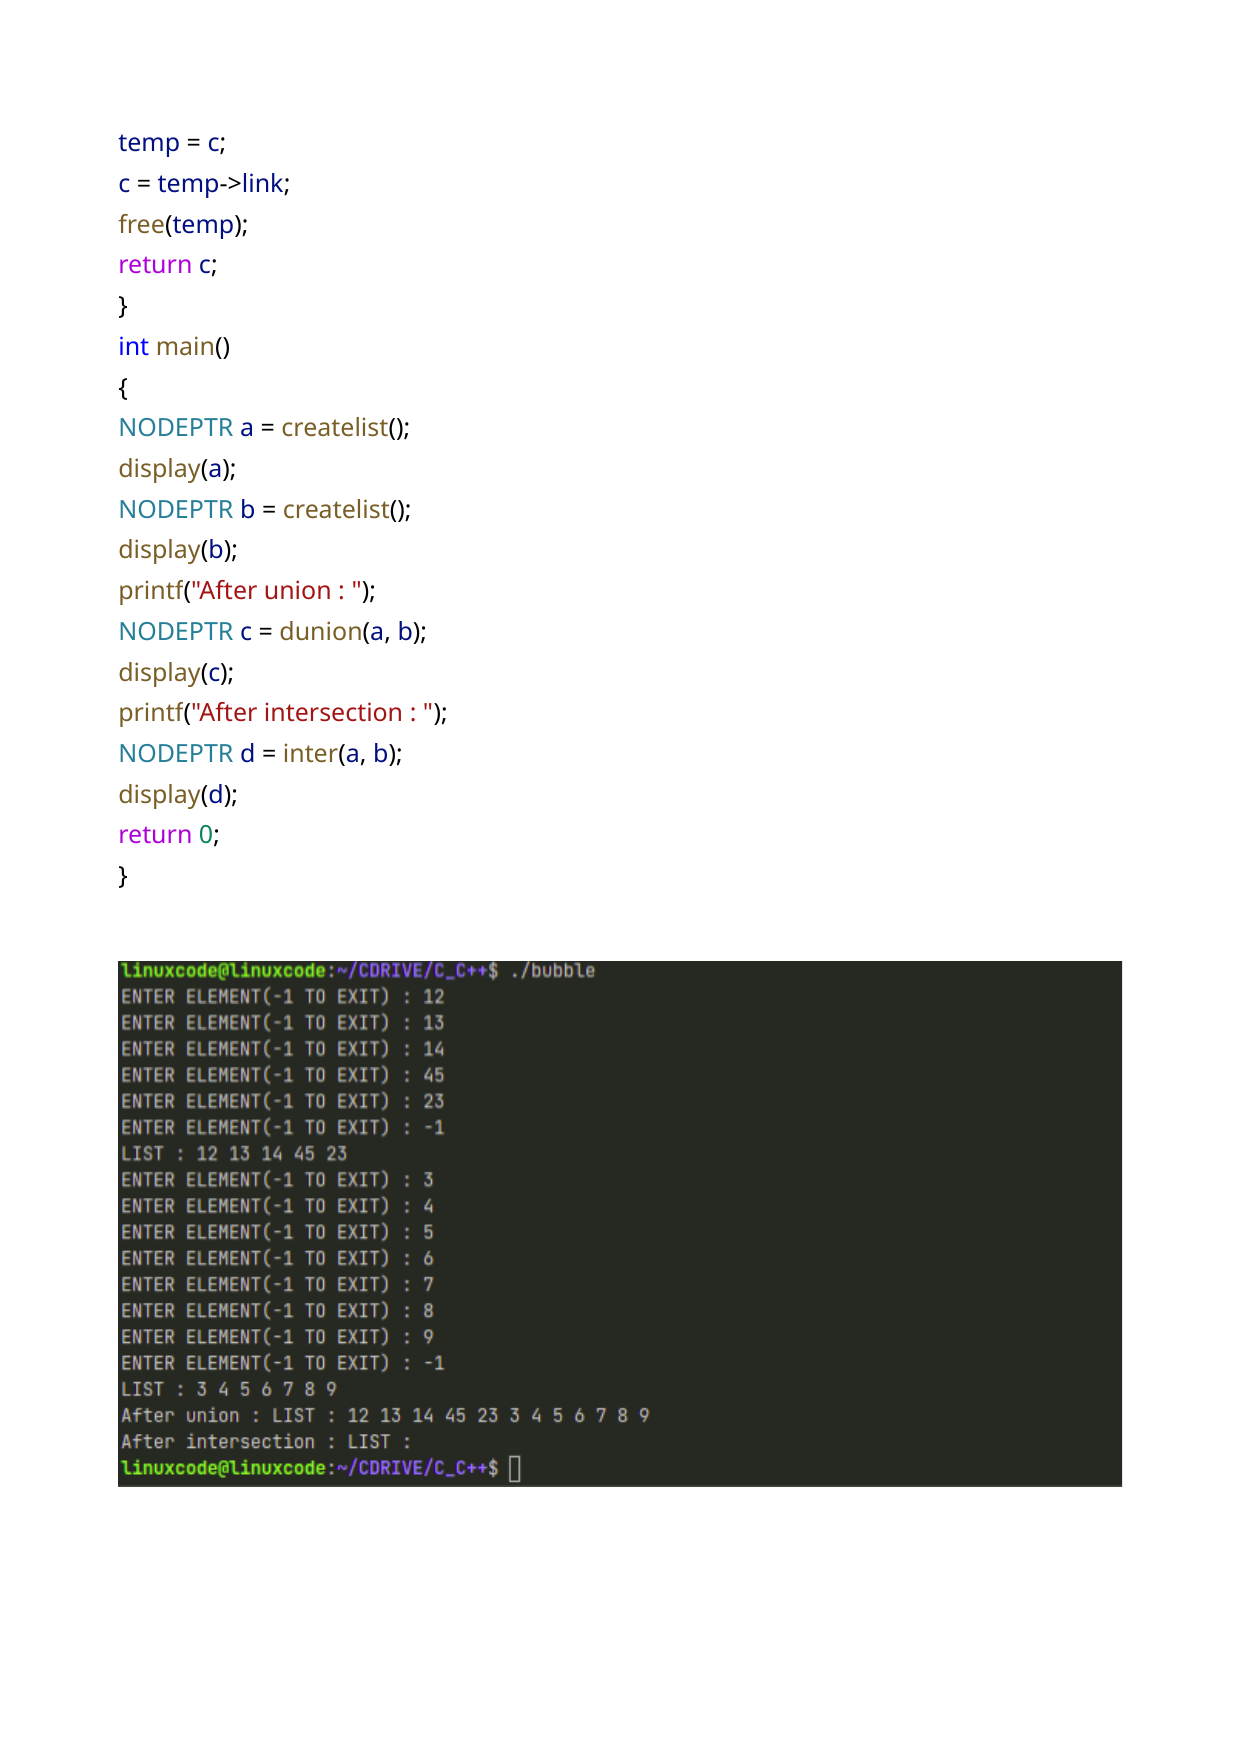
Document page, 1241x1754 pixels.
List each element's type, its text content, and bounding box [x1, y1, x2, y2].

text printf("After intersection : "); [118, 688, 1122, 729]
text NODEPTR d = inter(a, b); [118, 729, 1122, 770]
text } [118, 851, 1122, 892]
text return 0; [118, 811, 1122, 851]
text temp = c; [118, 118, 1122, 159]
text display(d); [118, 770, 1122, 811]
text int main() [118, 322, 1122, 362]
text return c; [118, 240, 1122, 281]
text display(b); [118, 525, 1122, 566]
text c = temp->link; [118, 159, 1122, 199]
text NODEPTR a = createlist(); [118, 403, 1122, 444]
text { [118, 362, 1122, 403]
text printf("After union : "); [118, 566, 1122, 607]
text NODEPTR b = createlist(); [118, 485, 1122, 525]
text } [118, 281, 1122, 322]
text free(temp); [118, 199, 1122, 240]
text display(c); [118, 648, 1122, 688]
text NODEPTR c = dunion(a, b); [118, 607, 1122, 648]
text display(a); [118, 444, 1122, 485]
picture [118, 961, 1123, 1487]
